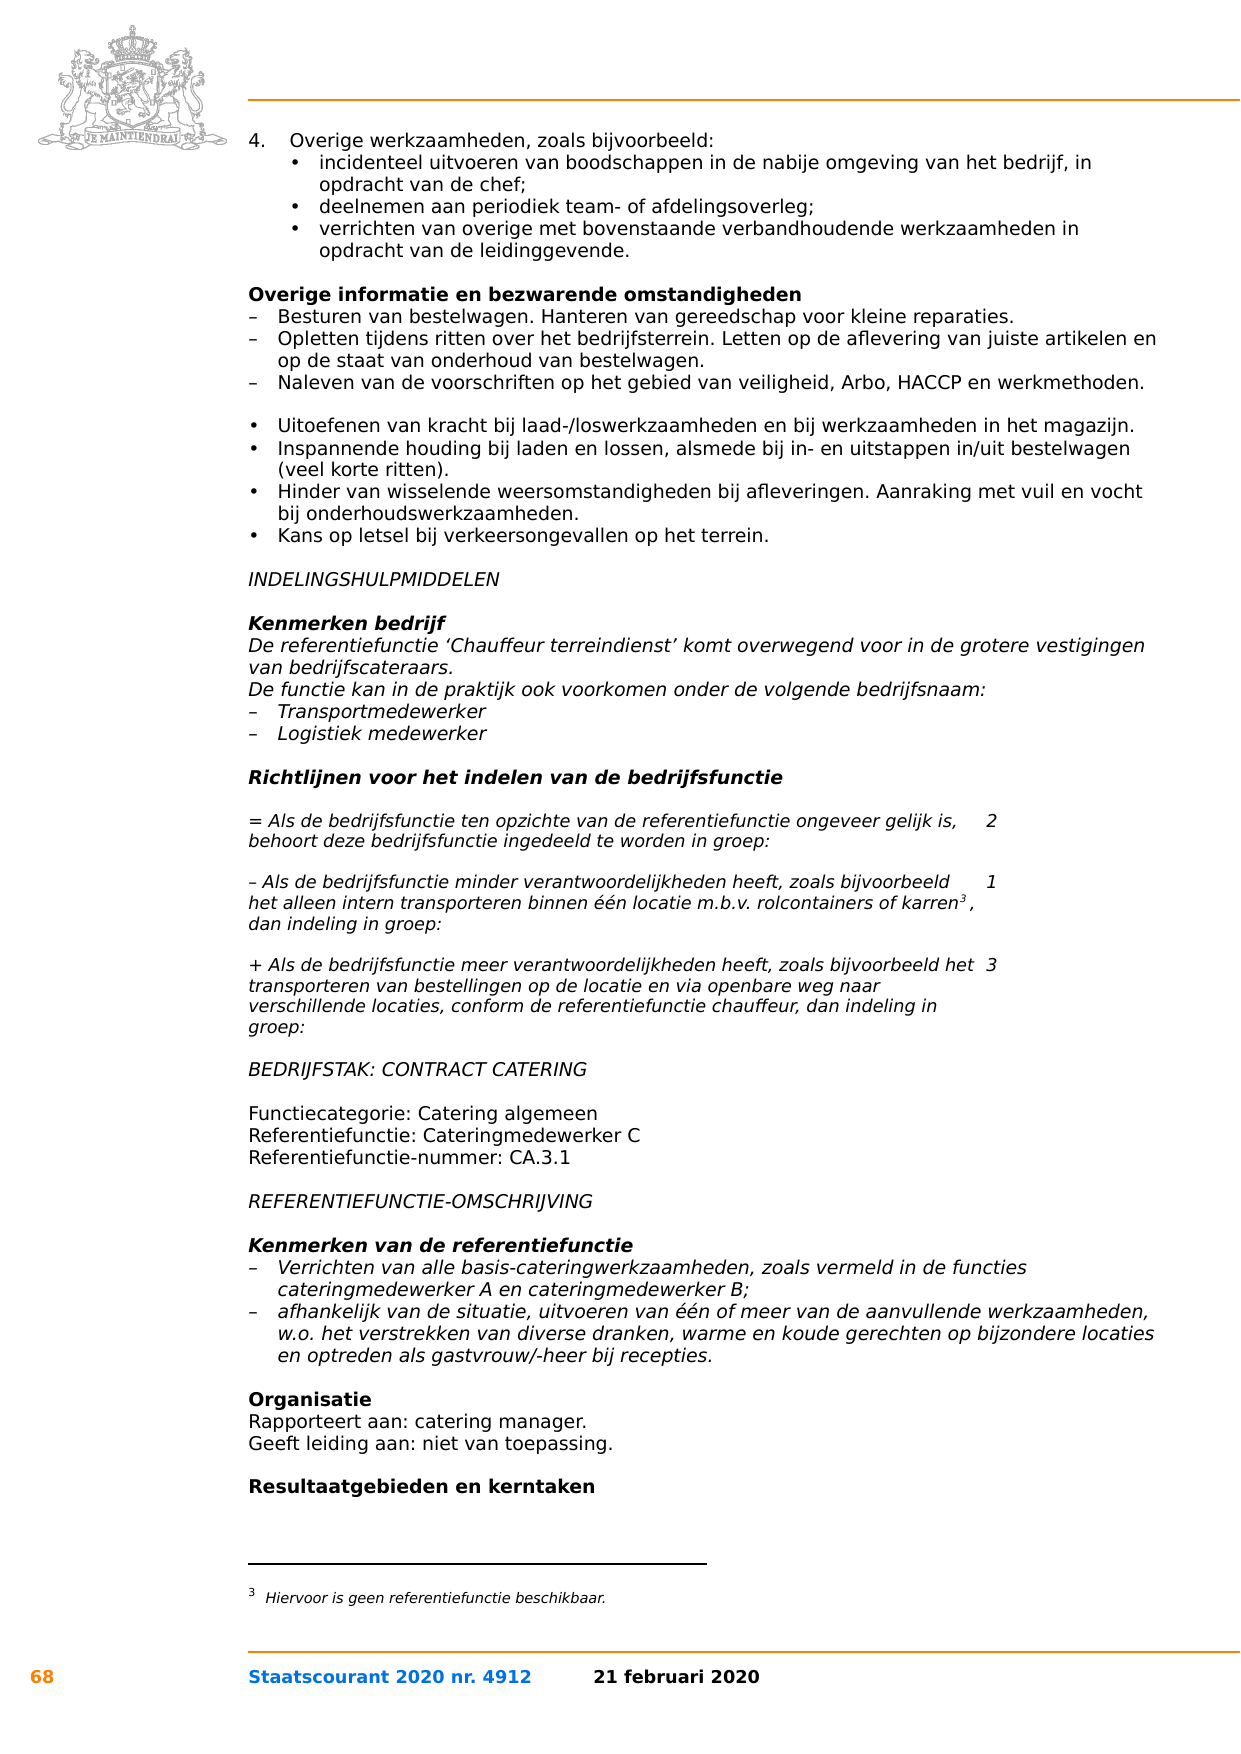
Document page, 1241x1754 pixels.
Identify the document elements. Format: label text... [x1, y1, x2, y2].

text Resultaatgebieden en kerntaken [248, 1476, 1163, 1498]
text – Naleven van de voorschriften op het gebied van veiligheid, Arbo, HACCP en werkmethoden. [248, 372, 1163, 393]
text • Kans op letsel bij verkeersongevallen op het terrein. [248, 525, 1163, 547]
table_cell [980, 934, 1163, 955]
text • incidenteel uitvoeren van boodschappen in de nabije omgeving van het bedrijf, in opdracht van de chef; [289, 152, 1163, 196]
subtitle INDELINGSHULPMIDDELEN [248, 569, 1163, 591]
subtitle REFERENTIEFUNCTIE-OMSCHRIJVING [248, 1191, 1163, 1213]
text – Transportmedewerker [248, 701, 1163, 723]
text Overige informatie en bezwarende omstandigheden [248, 284, 1163, 306]
table_cell [248, 934, 980, 955]
text Kenmerken van de referentiefunctie [248, 1235, 1163, 1257]
text – Opletten tijdens ritten over het bedrijfsterrein. Letten op de aflevering van juiste artikelen en op de staat van onderhoud van bestelwagen. [248, 328, 1163, 372]
picture [38, 25, 227, 150]
text • deelnemen aan periodiek team- of afdelingsoverleg; [289, 196, 1163, 218]
table_cell + Als de bedrijfsfunctie meer verantwoordelijkheden heeft, zoals bijvoorbeeld het transporteren van bestellingen op de locatie en via openbare weg naar verschillende locaties, conform de referentiefunctie chauffeur, dan indeling in groep: [248, 955, 980, 1037]
text Referentiefunctie-nummer: CA.3.1 [248, 1147, 1163, 1169]
text • Inspannende houding bij laden en lossen, alsmede bij in- en uitstappen in/uit bestelwagen (veel korte ritten). [248, 437, 1163, 481]
table_header = Als de bedrijfsfunctie ten opzichte van de referentiefunctie ongeveer gelijk is, behoort deze bedrijfsfunctie ingedeeld te worden in groep: [248, 811, 980, 852]
text De functie kan in de praktijk ook voorkomen onder de volgende bedrijfsnaam: [248, 679, 1163, 701]
text Functiecategorie: Catering algemeen [248, 1103, 1163, 1125]
text – afhankelijk van de situatie, uitvoeren van één of meer van de aanvullende werkzaamheden, w.o. het verstrekken van diverse dranken, warme en koude gerechten op bijzondere locaties en optreden als gastvrouw/-heer bij recepties. [248, 1301, 1163, 1367]
table_cell 3 [980, 955, 1163, 1037]
text Richtlijnen voor het indelen van de bedrijfsfunctie [248, 767, 1163, 789]
table_cell 1 [980, 873, 1163, 934]
text – Logistiek medewerker [248, 723, 1163, 745]
text Organisatie [248, 1389, 1163, 1411]
table_header 2 [980, 811, 1163, 852]
text Referentiefunctie: Cateringmedewerker C [248, 1125, 1163, 1147]
subtitle BEDRIJFSTAK: CONTRACT CATERING [248, 1059, 1163, 1081]
text 4. Overige werkzaamheden, zoals bijvoorbeeld: [248, 130, 1163, 152]
table_cell [248, 852, 980, 872]
text De referentiefunctie ‘Chauffeur terreindienst’ komt overwegend voor in de grotere vestigingen van bedrijfscateraars. [248, 635, 1163, 679]
text – Verrichten van alle basis-cateringwerkzaamheden, zoals vermeld in de functies cateringmedewerker A en cateringmedewerker B; [248, 1257, 1163, 1301]
text Geeft leiding aan: niet van toepassing. [248, 1433, 1163, 1454]
text • verrichten van overige met bovenstaande verbandhoudende werkzaamheden in opdracht van de leidinggevende. [289, 218, 1163, 262]
text • Uitoefenen van kracht bij laad-/loswerkzaamheden en bij werkzaamheden in het magazijn. [248, 415, 1163, 437]
text Kenmerken bedrijf [248, 613, 1163, 635]
table_cell – Als de bedrijfsfunctie minder verantwoordelijkheden heeft, zoals bijvoorbeeld het alleen intern transporteren binnen één locatie m.b.v. rolcontainers of karren, dan indeling in groep: [248, 873, 980, 934]
text Rapporteert aan: catering manager. [248, 1411, 1163, 1433]
text • Hinder van wisselende weersomstandigheden bij afleveringen. Aanraking met vuil en vocht bij onderhoudswerkzaamheden. [248, 481, 1163, 525]
table_cell [980, 852, 1163, 872]
text – Besturen van bestelwagen. Hanteren van gereedschap voor kleine reparaties. [248, 306, 1163, 328]
